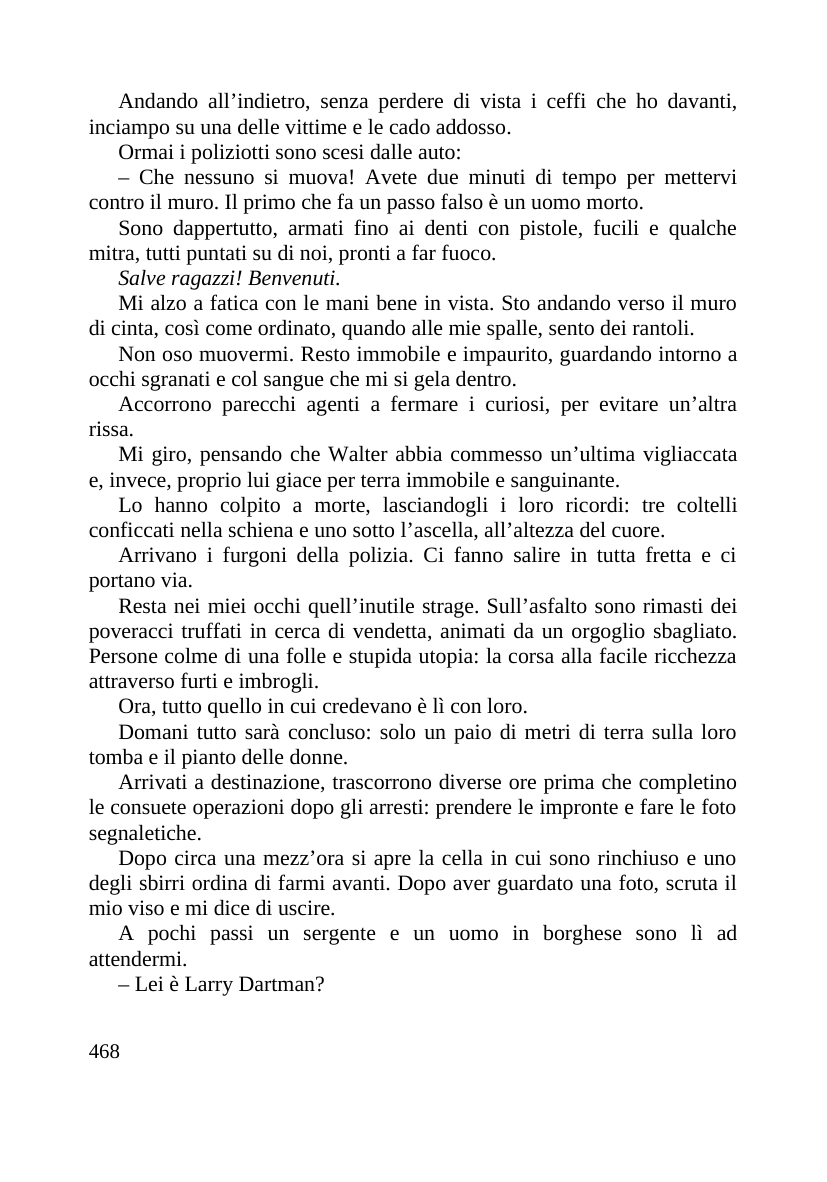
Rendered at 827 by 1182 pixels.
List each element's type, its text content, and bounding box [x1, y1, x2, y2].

text Mi giro, pensando che Walter abbia commesso un’ultima vigliaccata e, invece, proprio lui giace per terra immobile e sanguinante. [88, 441, 738, 492]
text Domani tutto sarà concluso: solo un paio di metri di terra sulla loro tomba e il pianto delle donne. [88, 719, 738, 769]
text – Che nessuno si muova! Avete due minuti di tempo per mettervi contro il muro. Il primo che fa un passo falso è un uomo morto. [88, 164, 738, 214]
text Andando all’indietro, senza perdere di vista i ceffi che ho davanti, inciampo su una delle vittime e le cado addosso. [88, 88, 738, 139]
text A pochi passi un sergente e un uomo in borghese sono lì ad attendermi. [88, 920, 738, 971]
text Mi alzo a fatica con le mani bene in vista. Sto andando verso il muro di cinta, così come ordinato, quando alle mie spalle, sento dei rantoli. [88, 290, 738, 341]
text Sono dappertutto, armati fino ai denti con pistole, fucili e qualche mitra, tutti puntati su di noi, pronti a far fuoco. [88, 214, 738, 265]
text Lo hanno colpito a morte, lasciandogli i loro ricordi: tre coltelli conficcati nella schiena e uno sotto l’ascella, all’altezza del cuore. [88, 492, 738, 542]
text Non oso muovermi. Resto immobile e impaurito, guardando intorno a occhi sgranati e col sangue che mi si gela dentro. [88, 341, 738, 391]
text Arrivati a destinazione, trascorrono diverse ore prima che completino le consuete operazioni dopo gli arresti: prendere le impronte e fare le foto segnaletiche. [88, 769, 738, 845]
text – Lei è Larry Dartman? [88, 971, 738, 996]
text Ora, tutto quello in cui credevano è lì con loro. [88, 693, 738, 719]
text Salve ragazzi! Benvenuti. [88, 265, 738, 290]
text Arrivano i furgoni della polizia. Ci fanno salire in tutta fretta e ci portano via. [88, 542, 738, 593]
text Ormai i poliziotti sono scesi dalle auto: [88, 139, 738, 164]
text Resta nei miei occhi quell’inutile strage. Sull’asfalto sono rimasti dei poveracci truffati in cerca di vendetta, animati da un orgoglio sbagliato. Persone colme di una folle e stupida utopia: la corsa alla facile ricchezza attraverso furti e imbrogli. [88, 593, 738, 693]
text Dopo circa una mezz’ora si apre la cella in cui sono rinchiuso e uno degli sbirri ordina di farmi avanti. Dopo aver guardato una foto, scruta il mio viso e mi dice di uscire. [88, 845, 738, 920]
text Accorrono parecchi agenti a fermare i curiosi, per evitare un’altra rissa. [88, 391, 738, 441]
